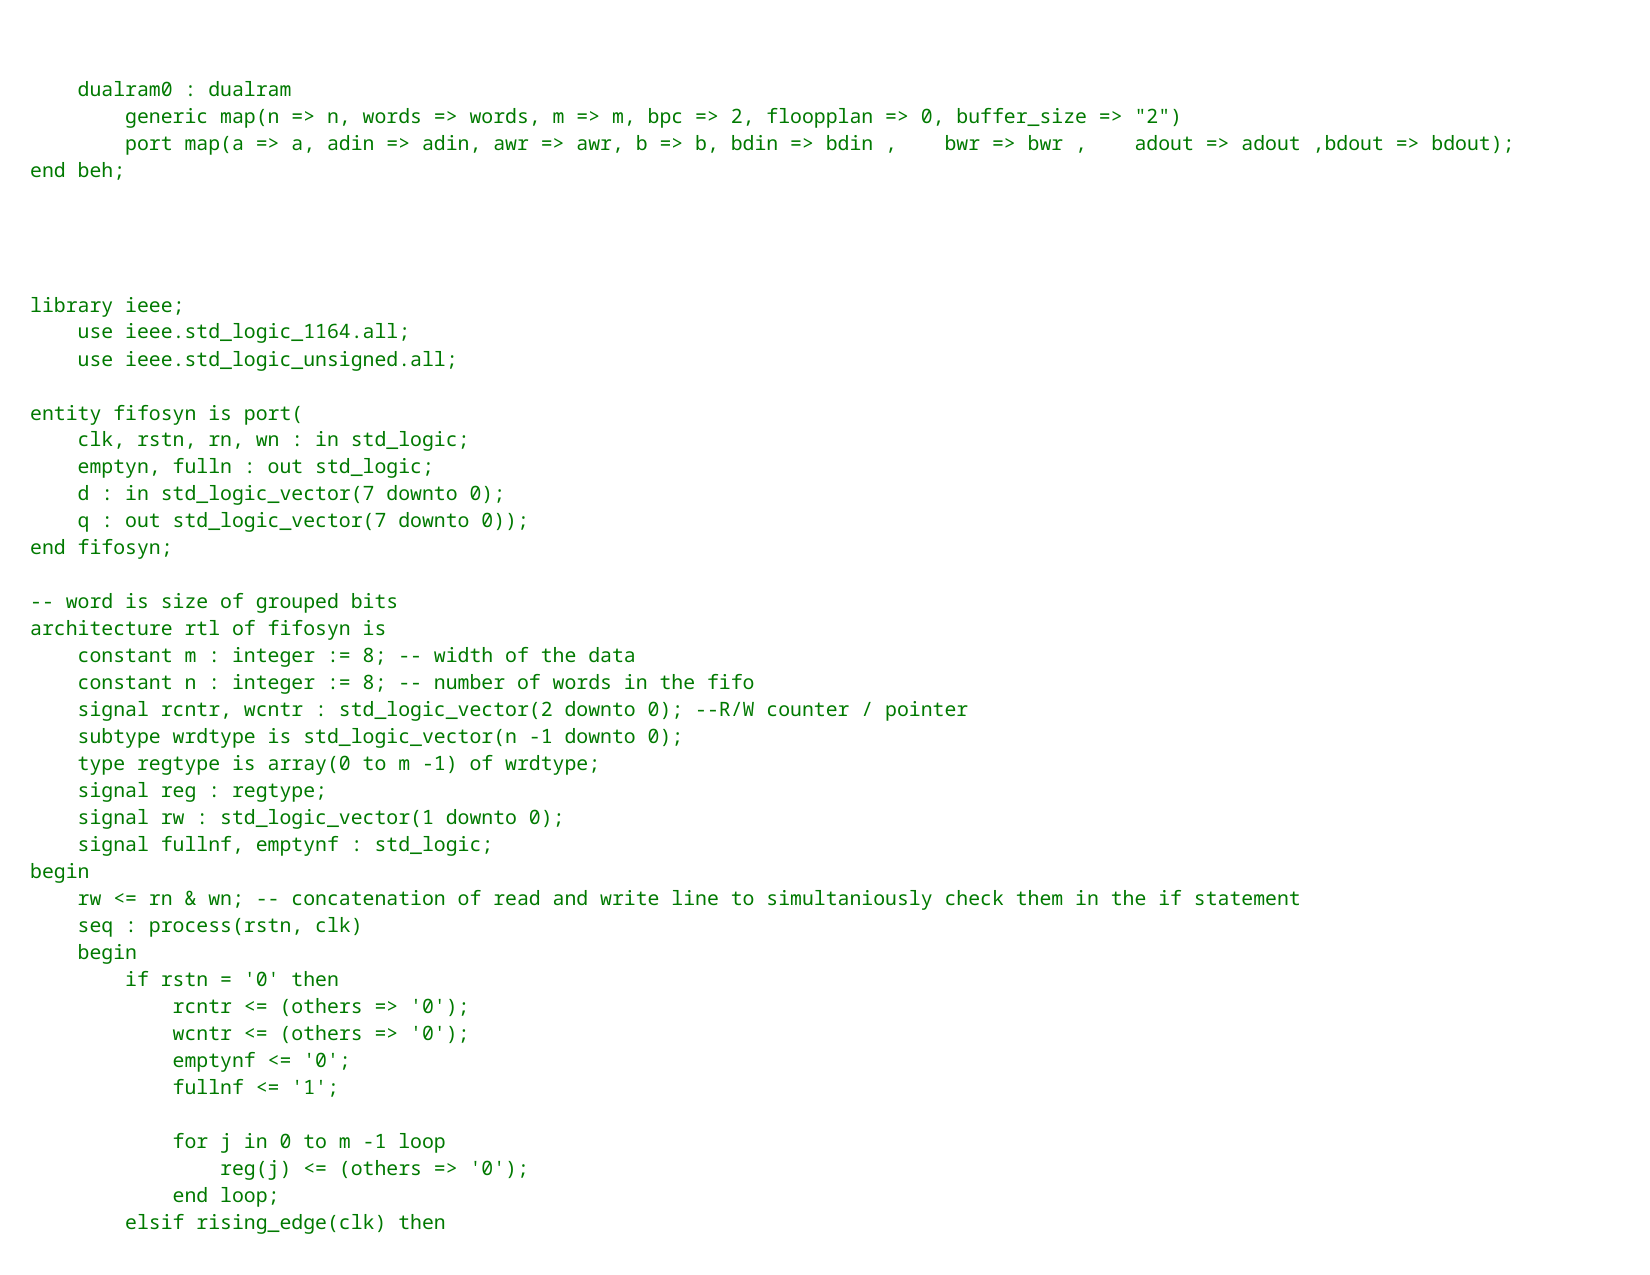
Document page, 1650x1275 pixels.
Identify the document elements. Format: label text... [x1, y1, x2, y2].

text library ieee; [30, 291, 1620, 318]
text if rstn = '0' then [30, 965, 1620, 992]
text use ieee.std_logic_unsigned.all; [30, 345, 1620, 372]
text q : out std_logic_vector(7 downto 0)); [30, 507, 1620, 534]
text emptyn, fulln : out std_logic; [30, 453, 1620, 480]
text -- word is size of grouped bits [30, 588, 1620, 614]
text signal rw : std_logic_vector(1 downto 0); [30, 803, 1620, 830]
text for j in 0 to m -1 loop [30, 1127, 1620, 1154]
text architecture rtl of fifosyn is [30, 614, 1620, 642]
text clk, rstn, rn, wn : in std_logic; [30, 426, 1620, 453]
text rcntr <= (others => '0'); [30, 992, 1620, 1019]
text signal reg : regtype; [30, 776, 1620, 803]
text constant m : integer := 8; -- width of the data [30, 642, 1620, 668]
text elsif rising_edge(clk) then [30, 1208, 1620, 1235]
text generic map(n => n, words => words, m => m, bpc => 2, floopplan => 0, buffer_size => "2") [30, 102, 1620, 129]
text entity fifosyn is port( [30, 399, 1620, 426]
text reg(j) <= (others => '0'); [30, 1154, 1620, 1181]
text signal rcntr, wcntr : std_logic_vector(2 downto 0); --R/W counter / pointer [30, 696, 1620, 722]
text rw <= rn & wn; -- concatenation of read and write line to simultaniously check them in the if statement [30, 884, 1620, 911]
text constant n : integer := 8; -- number of words in the fifo [30, 668, 1620, 696]
text wcntr <= (others => '0'); [30, 1019, 1620, 1046]
text begin [30, 857, 1620, 884]
text dualram0 : dualram [30, 75, 1620, 102]
text use ieee.std_logic_1164.all; [30, 318, 1620, 345]
text emptynf <= '0'; [30, 1046, 1620, 1073]
text signal fullnf, emptynf : std_logic; [30, 830, 1620, 857]
text fullnf <= '1'; [30, 1073, 1620, 1100]
text end fifosyn; [30, 534, 1620, 561]
text port map(a => a, adin => adin, awr => awr, b => b, bdin => bdin , bwr => bwr , adout => adout ,bdout => bdout); [30, 129, 1620, 156]
text seq : process(rstn, clk) [30, 911, 1620, 938]
text end beh; [30, 156, 1620, 183]
text end loop; [30, 1181, 1620, 1208]
text subtype wrdtype is std_logic_vector(n -1 downto 0); [30, 722, 1620, 749]
text type regtype is array(0 to m -1) of wrdtype; [30, 749, 1620, 776]
text begin [30, 938, 1620, 965]
text d : in std_logic_vector(7 downto 0); [30, 480, 1620, 507]
